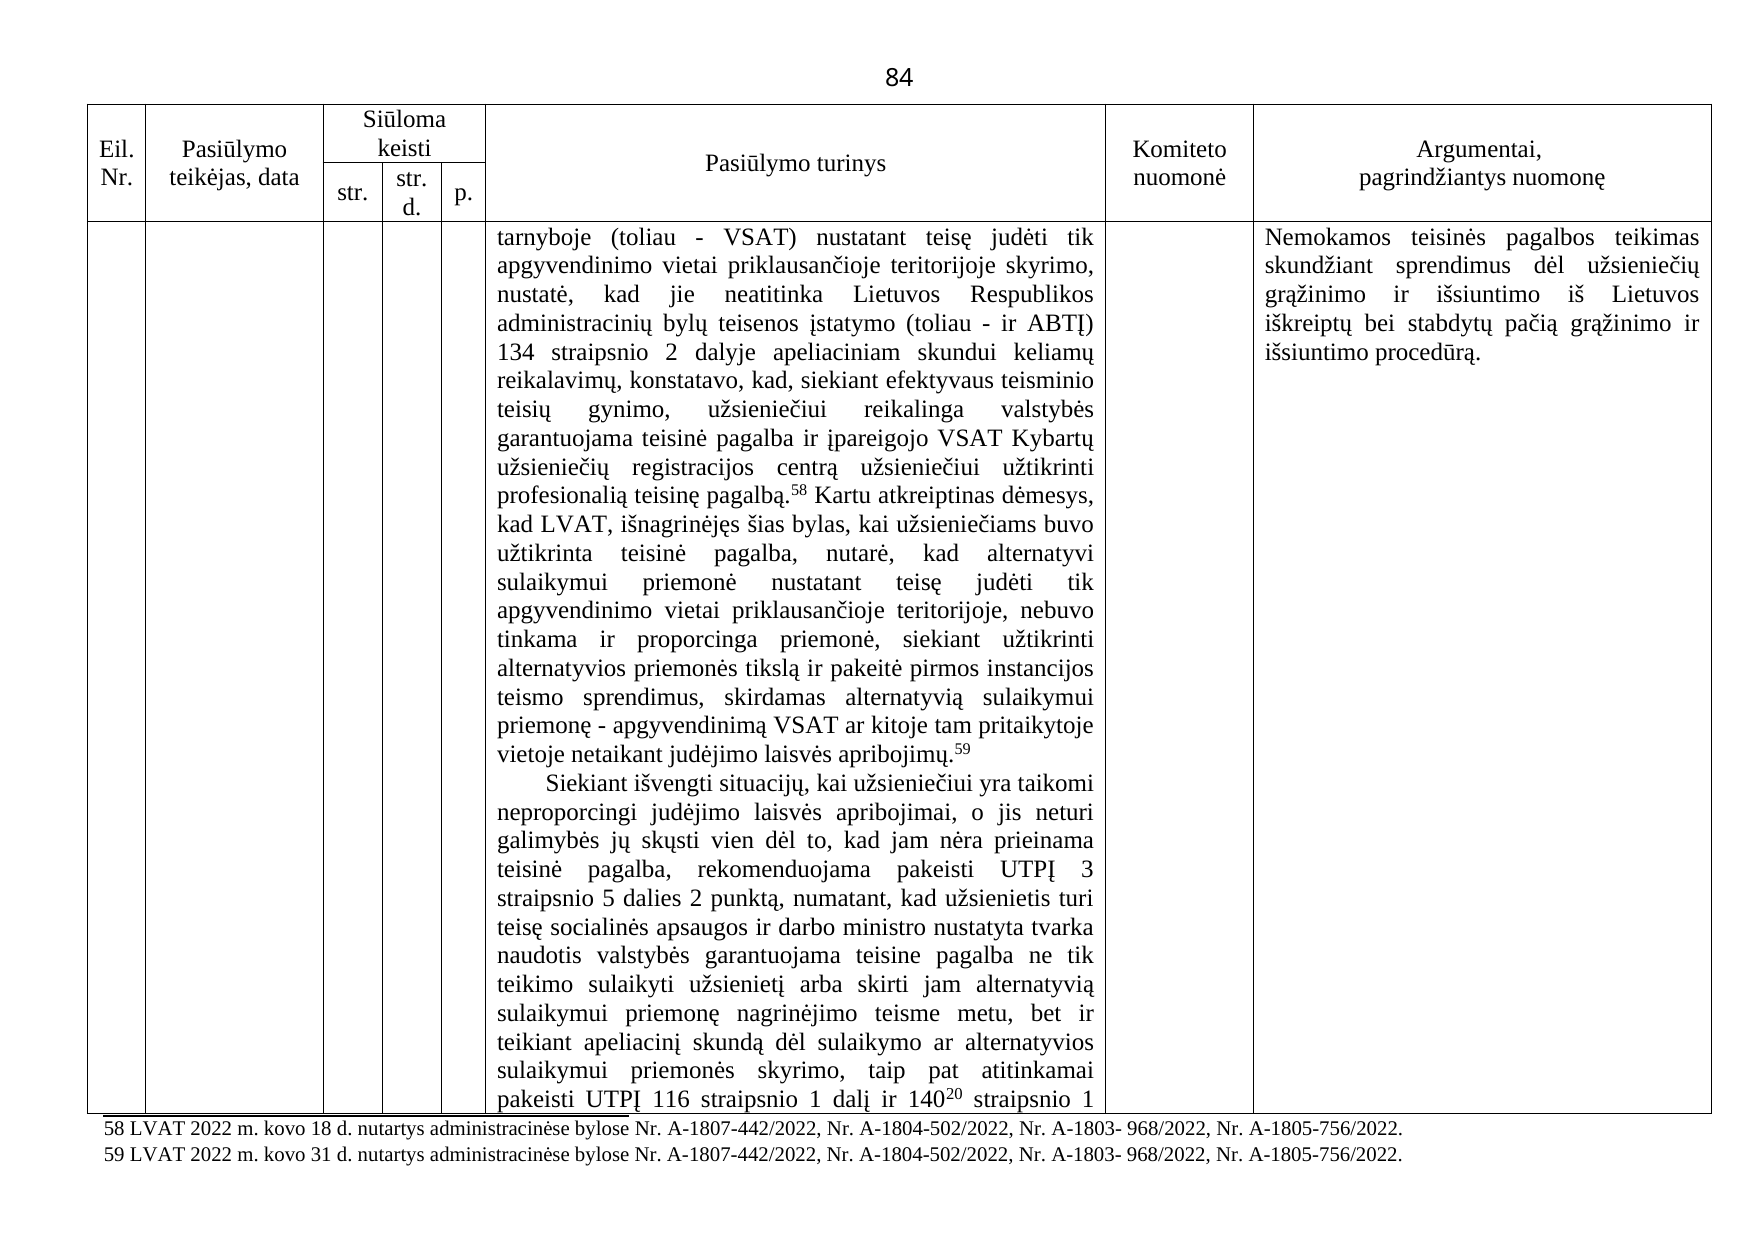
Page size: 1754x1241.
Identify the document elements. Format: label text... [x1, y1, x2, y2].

table_cell str. [324, 163, 382, 221]
table_cell [383, 222, 441, 1113]
table_header Eil. Nr. [88, 105, 145, 221]
table_cell tarnyboje (toliau - VSAT) nustatant teisę judėti tik apgyvendinimo vietai priklausančioje teritorijoje skyrimo, nustatė, kad jie neatitinka Lietuvos Respublikos administracinių bylų teisenos įstatymo (toliau - ir ABTĮ) 134 straipsnio 2 dalyje apeliaciniam skundui keliamų reikalavimų, konstatavo, kad, siekiant efektyvaus teisminio teisių gynimo, užsieniečiui reikalinga valstybės garantuojama teisinė pagalba ir įpareigojo VSAT Kybartų užsieniečių registracijos centrą užsieniečiui užtikrinti profesionalią teisinę pagalbą. Kartu atkreiptinas dėmesys, kad LVAT, išnagrinėjęs šias bylas, kai užsieniečiams buvo užtikrinta teisinė pagalba, nutarė, kad alternatyvi sulaikymui priemonė nustatant teisę judėti tik apgyvendinimo vietai priklausančioje teritorijoje, nebuvo tinkama ir proporcinga priemonė, siekiant užtikrinti alternatyvios priemonės tikslą ir pakeitė pirmos instancijos teismo sprendimus, skirdamas alternatyvią sulaikymui priemonę - apgyvendinimą VSAT ar kitoje tam pritaikytoje vietoje netaikant judėjimo laisvės apribojimų. Siekiant išvengti situacijų, kai užsieniečiui yra taikomi neproporcingi judėjimo laisvės apribojimai, o jis neturi galimybės jų skųsti vien dėl to, kad jam nėra prieinama teisinė pagalba, rekomenduojama pakeisti UTPĮ 3 straipsnio 5 dalies 2 punktą, numatant, kad užsienietis turi teisę socialinės apsaugos ir darbo ministro nustatyta tvarka naudotis valstybės garantuojama teisine pagalba ne tik teikimo sulaikyti užsienietį arba skirti jam alternatyvią sulaikymui priemonę nagrinėjimo teisme metu, bet ir teikiant apeliacinį skundą dėl sulaikymo ar alternatyvios sulaikymui priemonės skyrimo, taip pat atitinkamai pakeisti UTPĮ 116 straipsnio 1 dalį ir 14020 straipsnio 1 [486, 222, 1105, 1113]
table_cell [1106, 222, 1253, 1113]
table_cell [324, 222, 382, 1113]
table_header Siūloma keisti [324, 105, 485, 162]
table_header Komiteto nuomonė [1106, 105, 1253, 221]
table_header Pasiūlymo turinys [486, 105, 1105, 221]
table_header Pasiūlymo teikėjas, data [146, 105, 323, 221]
table_cell [442, 222, 485, 1113]
table_cell [146, 222, 323, 1113]
table_cell [88, 222, 145, 1113]
table_cell str. d. [383, 163, 441, 221]
table_cell Nemokamos teisinės pagalbos teikimas skundžiant sprendimus dėl užsieniečių grąžinimo ir išsiuntimo iš Lietuvos iškreiptų bei stabdytų pačią grąžinimo ir išsiuntimo procedūrą. [1254, 222, 1711, 1113]
table_header Argumentai, pagrindžiantys nuomonę [1254, 105, 1711, 221]
table_cell p. [442, 163, 485, 221]
